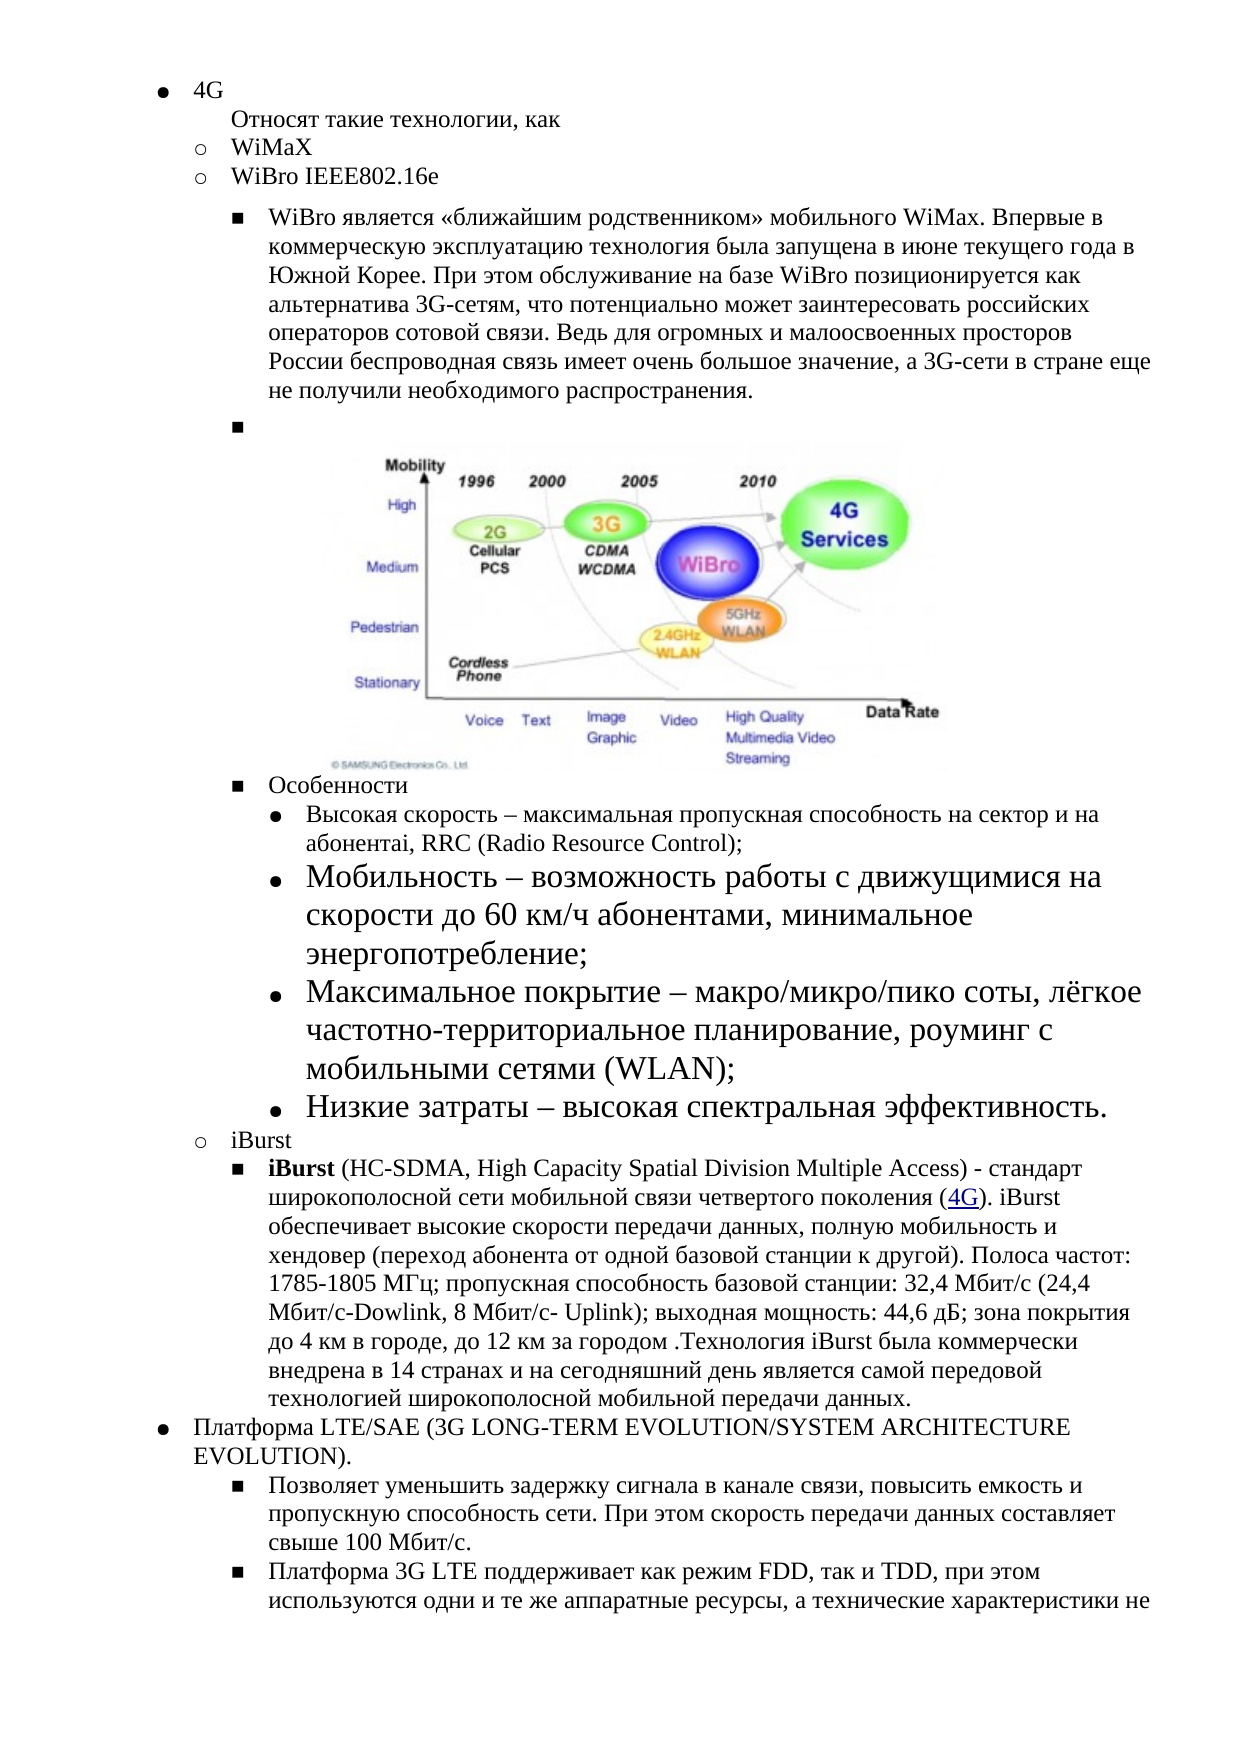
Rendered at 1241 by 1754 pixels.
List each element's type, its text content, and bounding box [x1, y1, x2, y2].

list WiBro является «ближайшим родственником» мобильного WiMax. Впервые в коммерческую эксплуатацию технология была запущена в июне текущего года в Южной Корее. При этом обслуживание на базе WiBro позиционируется как альтернатива 3G-сетям, что потенциально может заинтересовать российских операторов сотовой связи. Ведь для огромных и малоосвоенных просторов России беспроводная связь имеет очень большое значение, а 3G-сети в стране еще не получили необходимого распространения. [231, 202, 1152, 404]
list iBurst (HC-SDMA, High Capacity Spatial Division Multiple Access) - стандарт широкополосной сети мобильной связи четвертого поколения (4G). iBurst обеспечивает высокие скорости передачи данных, полную мобильность и хендовер (переход абонента от одной базовой станции к другой). Полоса частот: 1785-1805 МГц; пропускная способность базовой станции: 32,4 Мбит/с (24,4 Мбит/с-Dowlink, 8 Мбит/с- Uplink); выходная мощность: 44,6 дБ; зона покрытия до 4 км в городе, до 12 км за городом .Технология iBurst была коммерчески внедрена в 14 странах и на сегодняшний день является самой передовой технологией широкополосной мобильной передачи данных. [231, 1153, 1152, 1412]
list Особенности [231, 771, 1152, 799]
list Высокая скорость – максимальная пропускная способность на сектор и на абонентаi, RRC (Radio Resource Control); [268, 799, 1152, 856]
list WiMaX [193, 132, 1152, 161]
list 4G [156, 75, 1152, 104]
list Платформа LTE/SAE (3G LONG-TERM EVOLUTION/SYSTEM ARCHITECTURE EVOLUTION). [156, 1412, 1152, 1470]
list WiBro IEEE802.16e [193, 161, 1152, 190]
list iBurst [193, 1125, 1152, 1153]
list Мобильность – возможность работы с движущимися на скорости до 60 км/ч абонентами, минимальное энергопотребление; [268, 856, 1152, 971]
list Позволяет уменьшить задержку сигнала в канале связи, повысить емкость и пропускную способность сети. При этом скорость передачи данных составляет свыше 100 Мбит/с. [231, 1470, 1152, 1556]
list Платформа 3G LTE поддерживает как режим FDD, так и TDD, при этом используются одни и те же аппаратные ресурсы, а технические характеристики не [231, 1556, 1152, 1613]
list Максимальное покрытие – макро/микро/пико соты, лёгкое частотно-территориальное планирование, роуминг с мобильными сетями (WLAN); [268, 971, 1152, 1086]
list Относят такие технологии, как [193, 104, 1152, 132]
list Низкие затраты – высокая спектральная эффективность. [268, 1086, 1152, 1125]
picture [322, 442, 948, 771]
